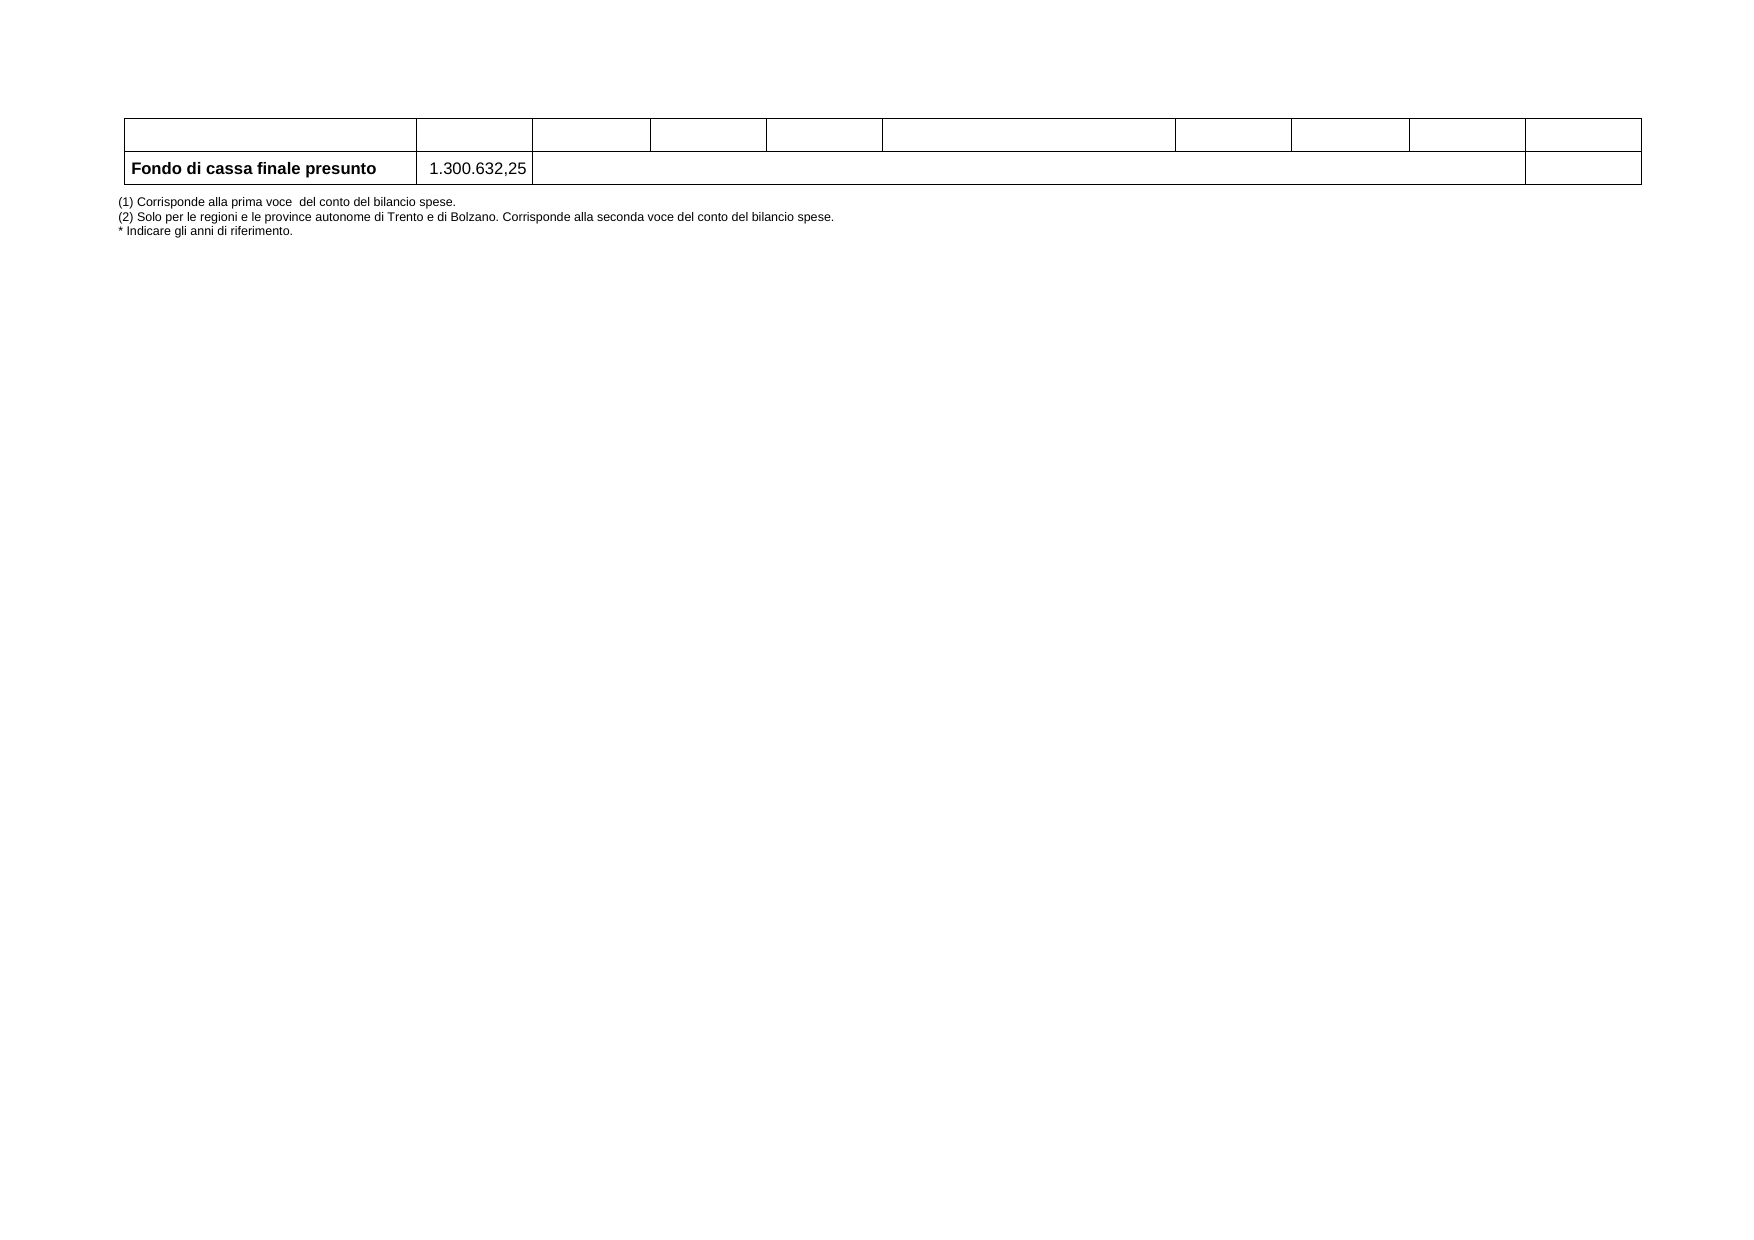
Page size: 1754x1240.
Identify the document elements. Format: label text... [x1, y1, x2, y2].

table_cell [125, 119, 416, 151]
text (2) Solo per le regioni e le province autonome di Trento e di Bolzano. Corrisponde alla seconda voce del conto del bilancio spese. [118, 209, 1636, 224]
table_cell 1.300.632,25 [417, 152, 532, 184]
table_cell [767, 119, 882, 151]
table_cell [1175, 152, 1292, 184]
table_cell [1176, 119, 1291, 151]
table_cell [1409, 152, 1525, 184]
table_cell Fondo di cassa finale presunto [125, 152, 416, 184]
table_cell [651, 119, 766, 151]
table_cell [767, 152, 883, 184]
table_cell [417, 119, 532, 151]
table_cell [1292, 152, 1409, 184]
text * Indicare gli anni di riferimento. [118, 224, 1636, 238]
table_cell [1526, 119, 1641, 151]
text (1) Corrisponde alla prima voce del conto del bilancio spese. [118, 195, 1636, 209]
table_cell [883, 152, 1175, 184]
table_cell [533, 119, 650, 151]
table_cell [533, 152, 650, 184]
table_cell [650, 152, 767, 184]
table_cell [1410, 119, 1525, 151]
table_cell [1526, 152, 1641, 184]
table_cell [1292, 119, 1409, 151]
table_cell [883, 119, 1175, 151]
